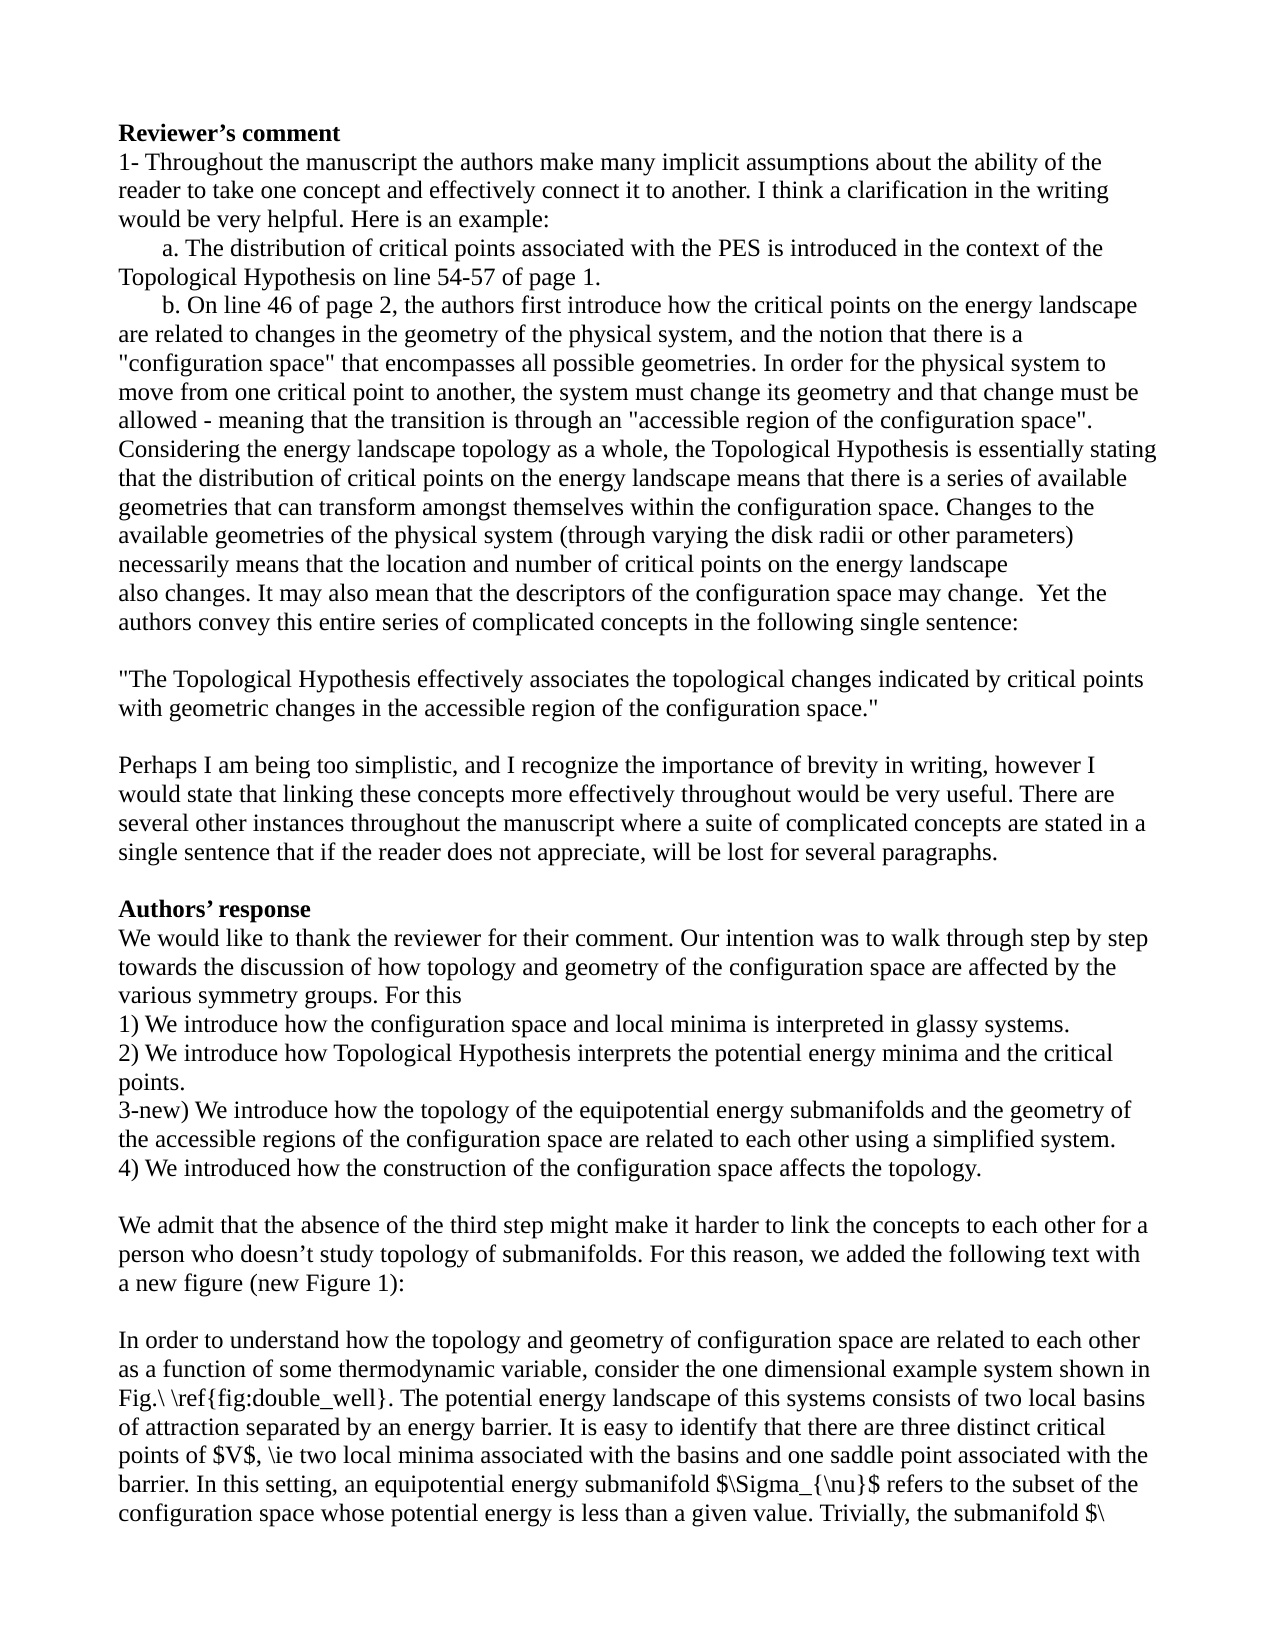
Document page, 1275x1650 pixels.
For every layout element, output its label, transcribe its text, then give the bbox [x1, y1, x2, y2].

text We would like to thank the reviewer for their comment. Our intention was to walk through step by step towards the discussion of how topology and geometry of the configuration space are affected by the various symmetry groups. For this [118, 923, 1157, 1009]
text Reviewer’s comment [118, 118, 1157, 147]
text 3-new) We introduce how the topology of the equipotential energy submanifolds and the geometry of the accessible regions of the configuration space are related to each other using a simplified system. [118, 1096, 1157, 1153]
text Authors’ response [118, 894, 1157, 923]
text 4) We introduced how the construction of the configuration space affects the topology. [118, 1153, 1157, 1182]
text 1- Throughout the manuscript the authors make many implicit assumptions about the ability of the reader to take one concept and effectively connect it to another. I think a clarification in the writing would be very helpful. Here is an example: a. The distribution of critical points associated with the PES is introduced in the context of the Topological Hypothesis on line 54-57 of page 1. b. On line 46 of page 2, the authors first introduce how the critical points on the energy landscape are related to changes in the geometry of the physical system, and the notion that there is a "configuration space" that encompasses all possible geometries. In order for the physical system to move from one critical point to another, the system must change its geometry and that change must be allowed - meaning that the transition is through an "accessible region of the configuration space". Considering the energy landscape topology as a whole, the Topological Hypothesis is essentially stating that the distribution of critical points on the energy landscape means that there is a series of available geometries that can transform amongst themselves within the configuration space. Changes to the available geometries of the physical system (through varying the disk radii or other parameters) necessarily means that the location and number of critical points on the energy landscape also changes. It may also mean that the descriptors of the configuration space may change. Yet the authors convey this entire series of complicated concepts in the following single sentence: "The Topological Hypothesis effectively associates the topological changes indicated by critical points with geometric changes in the accessible region of the configuration space." Perhaps I am being too simplistic, and I recognize the importance of brevity in writing, however I would state that linking these concepts more effectively throughout would be very useful. There are several other instances throughout the manuscript where a suite of complicated concepts are stated in a single sentence that if the reader does not appreciate, will be lost for several paragraphs. [118, 147, 1157, 866]
text In order to understand how the topology and geometry of configuration space are related to each other as a function of some thermodynamic variable, consider the one dimensional example system shown in Fig.\ \ref{fig:double_well}. The potential energy landscape of this systems consists of two local basins of attraction separated by an energy barrier. It is easy to identify that there are three distinct critical points of $V$, \ie two local minima associated with the basins and one saddle point associated with the barrier. In this setting, an equipotential energy submanifold $\Sigma_{\nu}$ refers to the subset of the configuration space whose potential energy is less than a given value. Trivially, the submanifold $\ [118, 1326, 1157, 1527]
text 2) We introduce how Topological Hypothesis interprets the potential energy minima and the critical points. [118, 1038, 1157, 1096]
text We admit that the absence of the third step might make it harder to link the concepts to each other for a person who doesn’t study topology of submanifolds. For this reason, we added the following text with a new figure (new Figure 1): [118, 1211, 1157, 1297]
text 1) We introduce how the configuration space and local minima is interpreted in glassy systems. [118, 1009, 1157, 1038]
